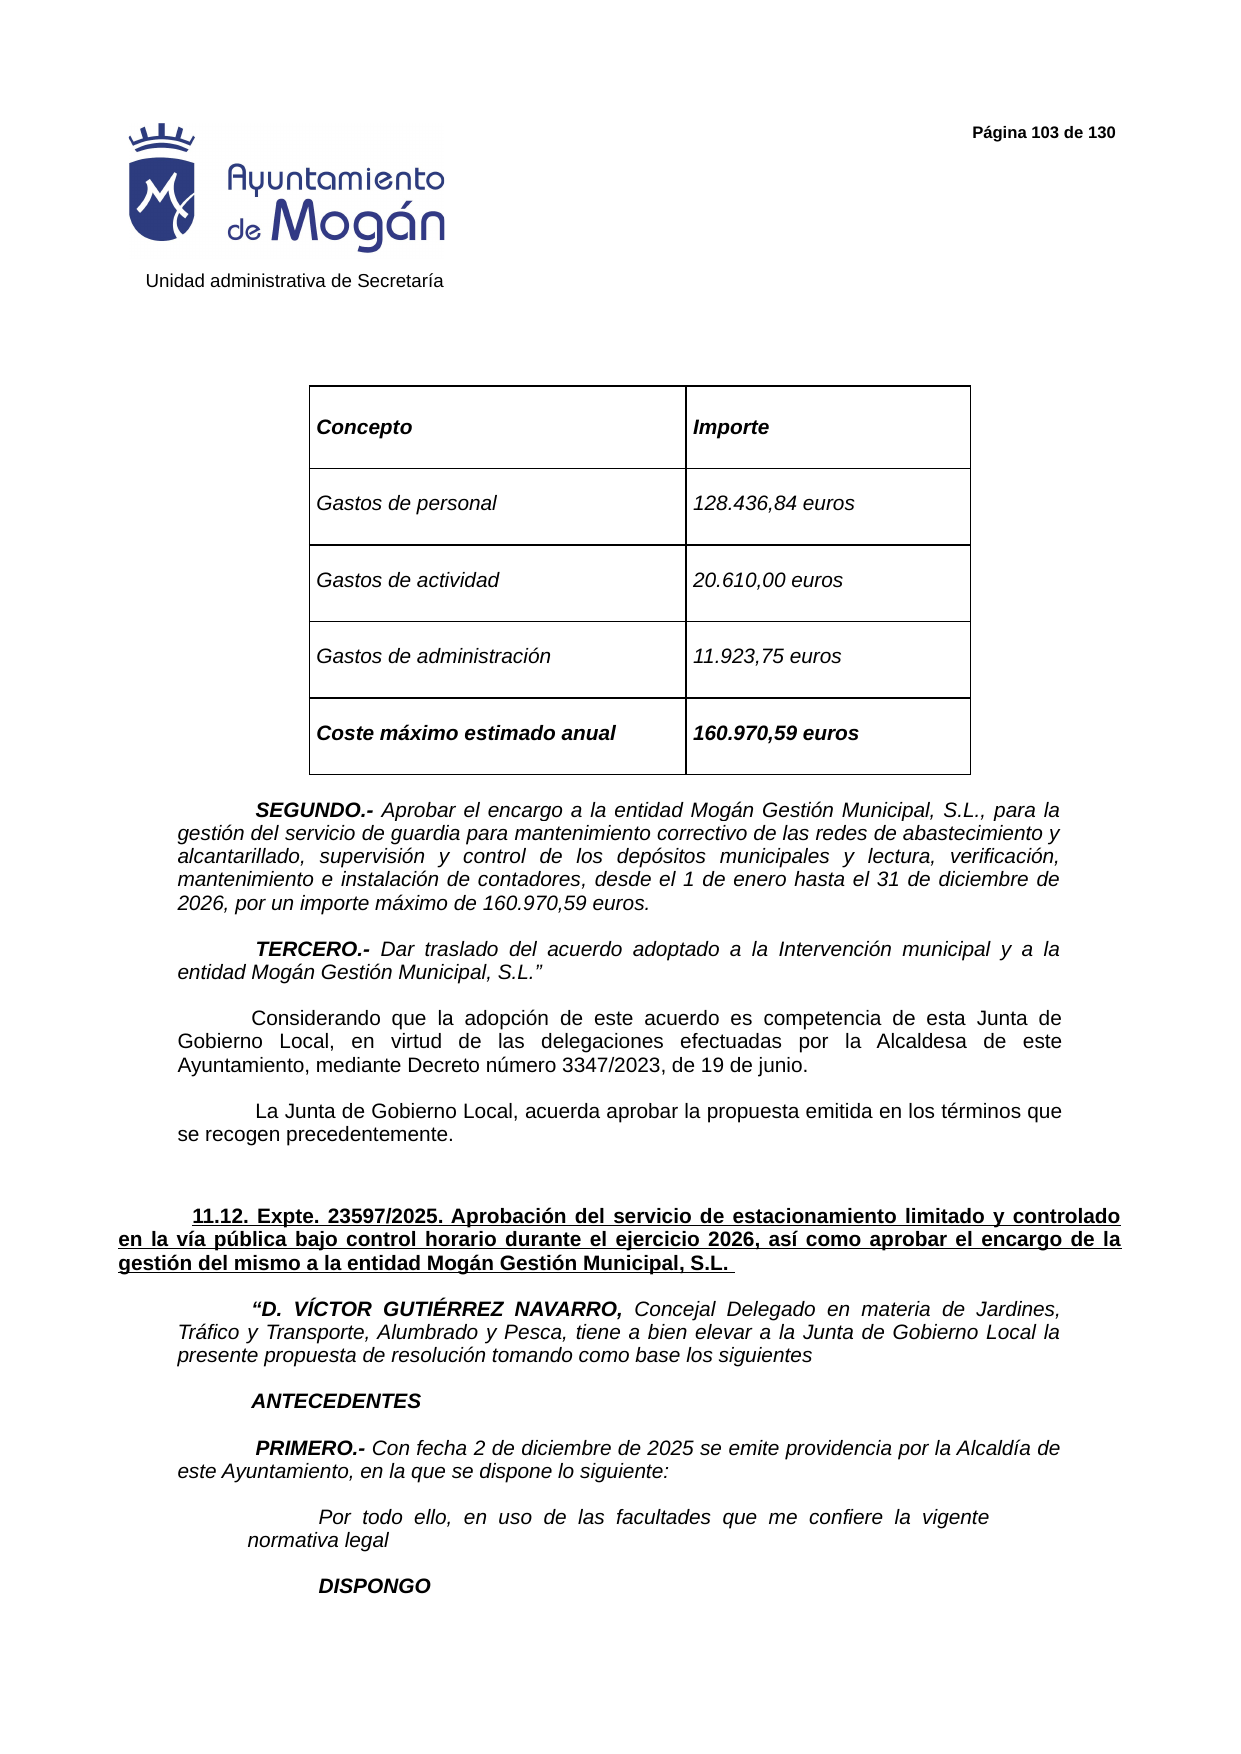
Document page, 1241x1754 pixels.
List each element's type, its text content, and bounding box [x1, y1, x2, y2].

table_cell 160.970,59 euros [687, 699, 970, 774]
table_cell Gastos de actividad [310, 546, 685, 621]
table_cell 20.610,00 euros [687, 546, 970, 621]
text ANTECEDENTES [177, 1390, 1063, 1413]
text gestión del mismo a la entidad Mogán Gestión Municipal, S.L. [118, 1249, 1122, 1274]
text SEGUNDO.- Aprobar el encargo a la entidad Mogán Gestión Municipal, S.L., para la gestión del servicio de guardia para mantenimiento correctivo de las redes de abastecimiento y alcantarillado, supervisión y control de los depósitos municipales y lectura, verificación, mantenimiento e instalación de contadores, desde el 1 de enero hasta el 31 de diciembre de 2026, por un importe máximo de 160.970,59 euros. [177, 798, 1063, 914]
table_cell Coste máximo estimado anual [310, 699, 685, 774]
text La Junta de Gobierno Local, acuerda aprobar la propuesta emitida en los términos que se recogen precedentemente. [177, 1099, 1063, 1146]
text Considerando que la adopción de este acuerdo es competencia de esta Junta de Gobierno Local, en virtud de las delegaciones efectuadas por la Alcaldesa de este Ayuntamiento, mediante Decreto número 3347/2023, de 19 de junio. [177, 1007, 1063, 1076]
table_cell Gastos de personal [310, 469, 685, 544]
text PRIMERO.- Con fecha 2 de diciembre de 2025 se emite providencia por la Alcaldía de este Ayuntamiento, en la que se dispone lo siguiente: [177, 1436, 1063, 1483]
picture [128, 123, 445, 259]
table_cell 11.923,75 euros [687, 622, 970, 697]
table_header Concepto [310, 387, 685, 467]
text 11.12. Expte. 23597/2025. Aprobación del servicio de estacionamiento limitado y controlado en la vía pública bajo control horario durante el ejercicio 2026, así como aprobar el encargo de la [118, 1205, 1122, 1248]
text Por todo ello, en uso de las facultades que me confiere la vigente normativa legal [247, 1506, 993, 1552]
text “D. VÍCTOR GUTIÉRREZ NAVARRO, Concejal Delegado en materia de Jardines, Tráfico y Transporte, Alumbrado y Pesca, tiene a bien elevar a la Junta de Gobierno Local la presente propuesta de resolución tomando como base los siguientes [177, 1297, 1063, 1367]
table_cell Gastos de administración [310, 622, 685, 697]
text DISPONGO [247, 1575, 993, 1598]
text TERCERO.- Dar traslado del acuerdo adoptado a la Intervención municipal y a la entidad Mogán Gestión Municipal, S.L.” [177, 937, 1063, 984]
table_cell 128.436,84 euros [687, 469, 970, 544]
table_header Importe [687, 387, 970, 467]
